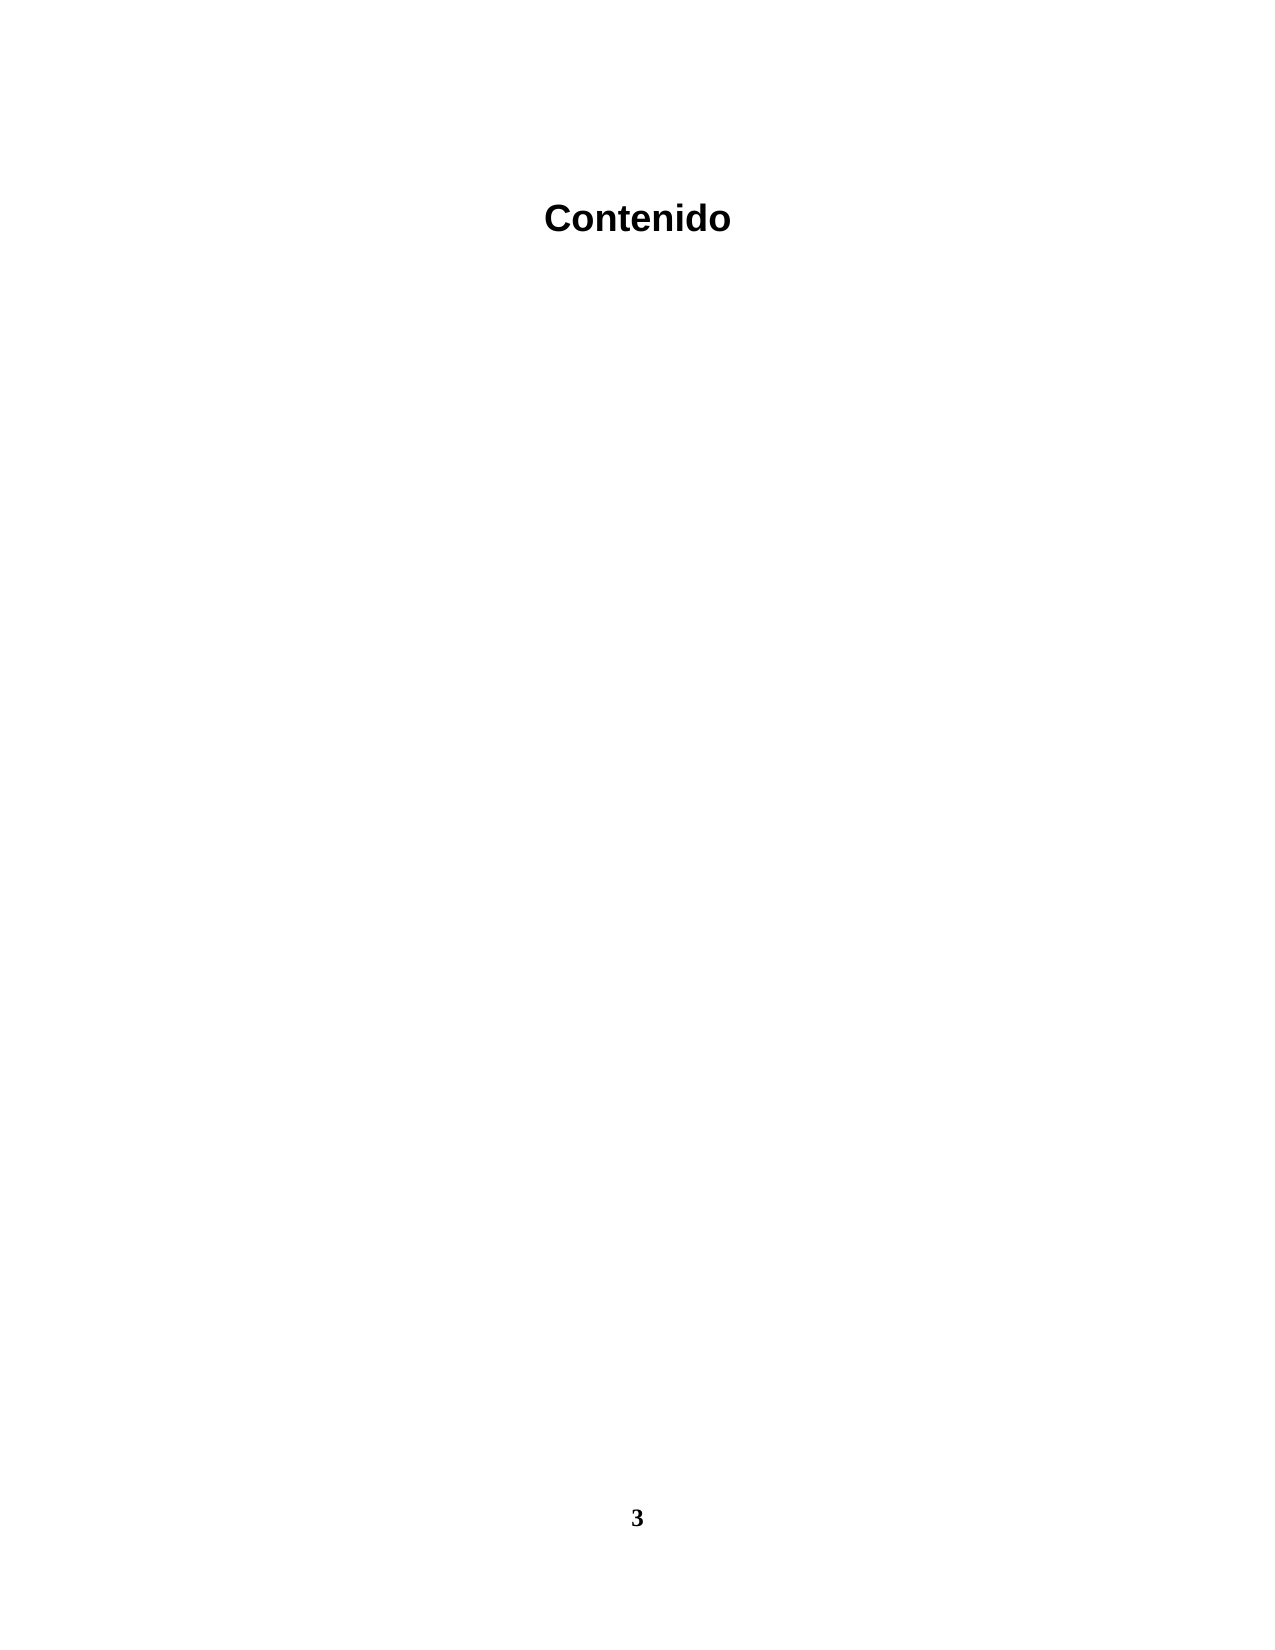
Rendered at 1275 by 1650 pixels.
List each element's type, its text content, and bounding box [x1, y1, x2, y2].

subtitle Contenido [118, 196, 1157, 240]
